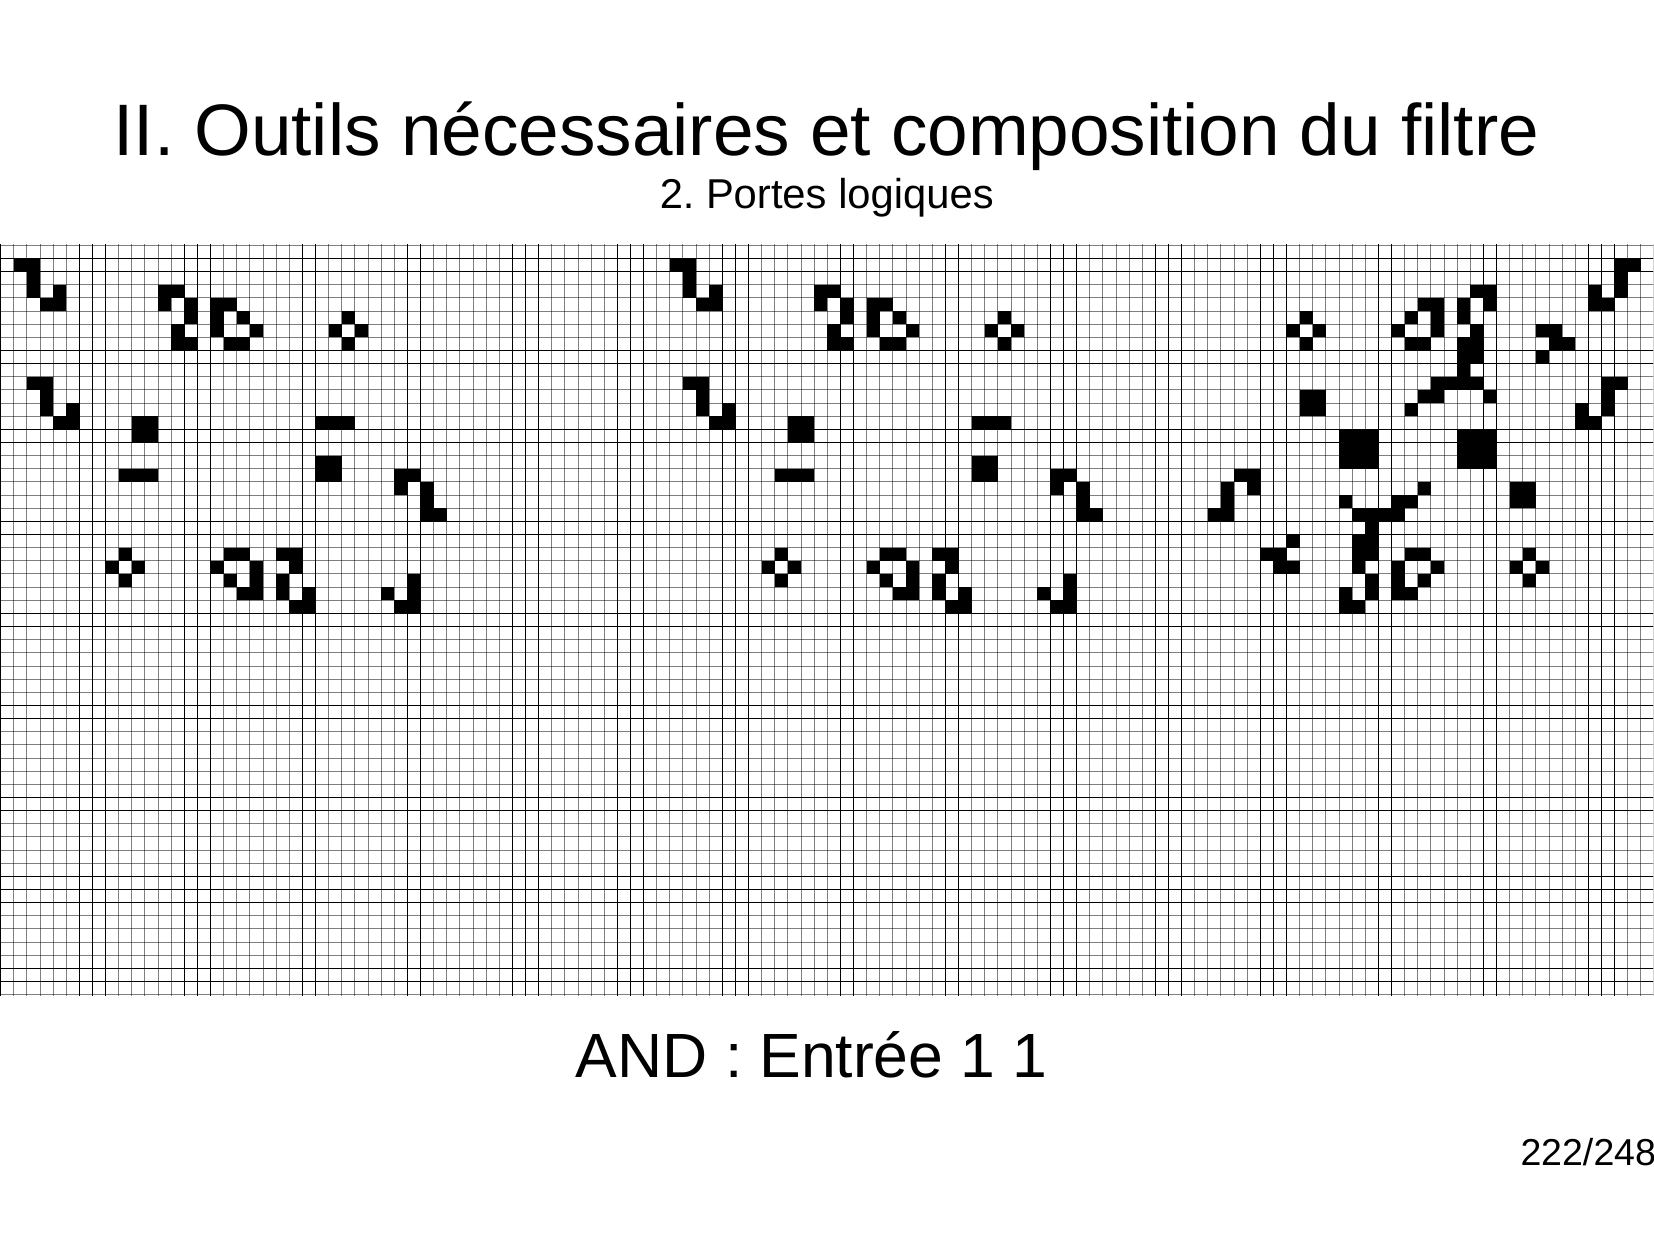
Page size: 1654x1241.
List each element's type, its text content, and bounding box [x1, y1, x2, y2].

picture [0, 244, 1654, 996]
text_box AND : Entrée 1 1 [561, 1013, 1063, 1099]
text_box <number>/248 [1505, 1124, 1654, 1182]
title II. Outils nécessaires et composition du filtre 2. Portes logiques [82, 49, 1571, 257]
